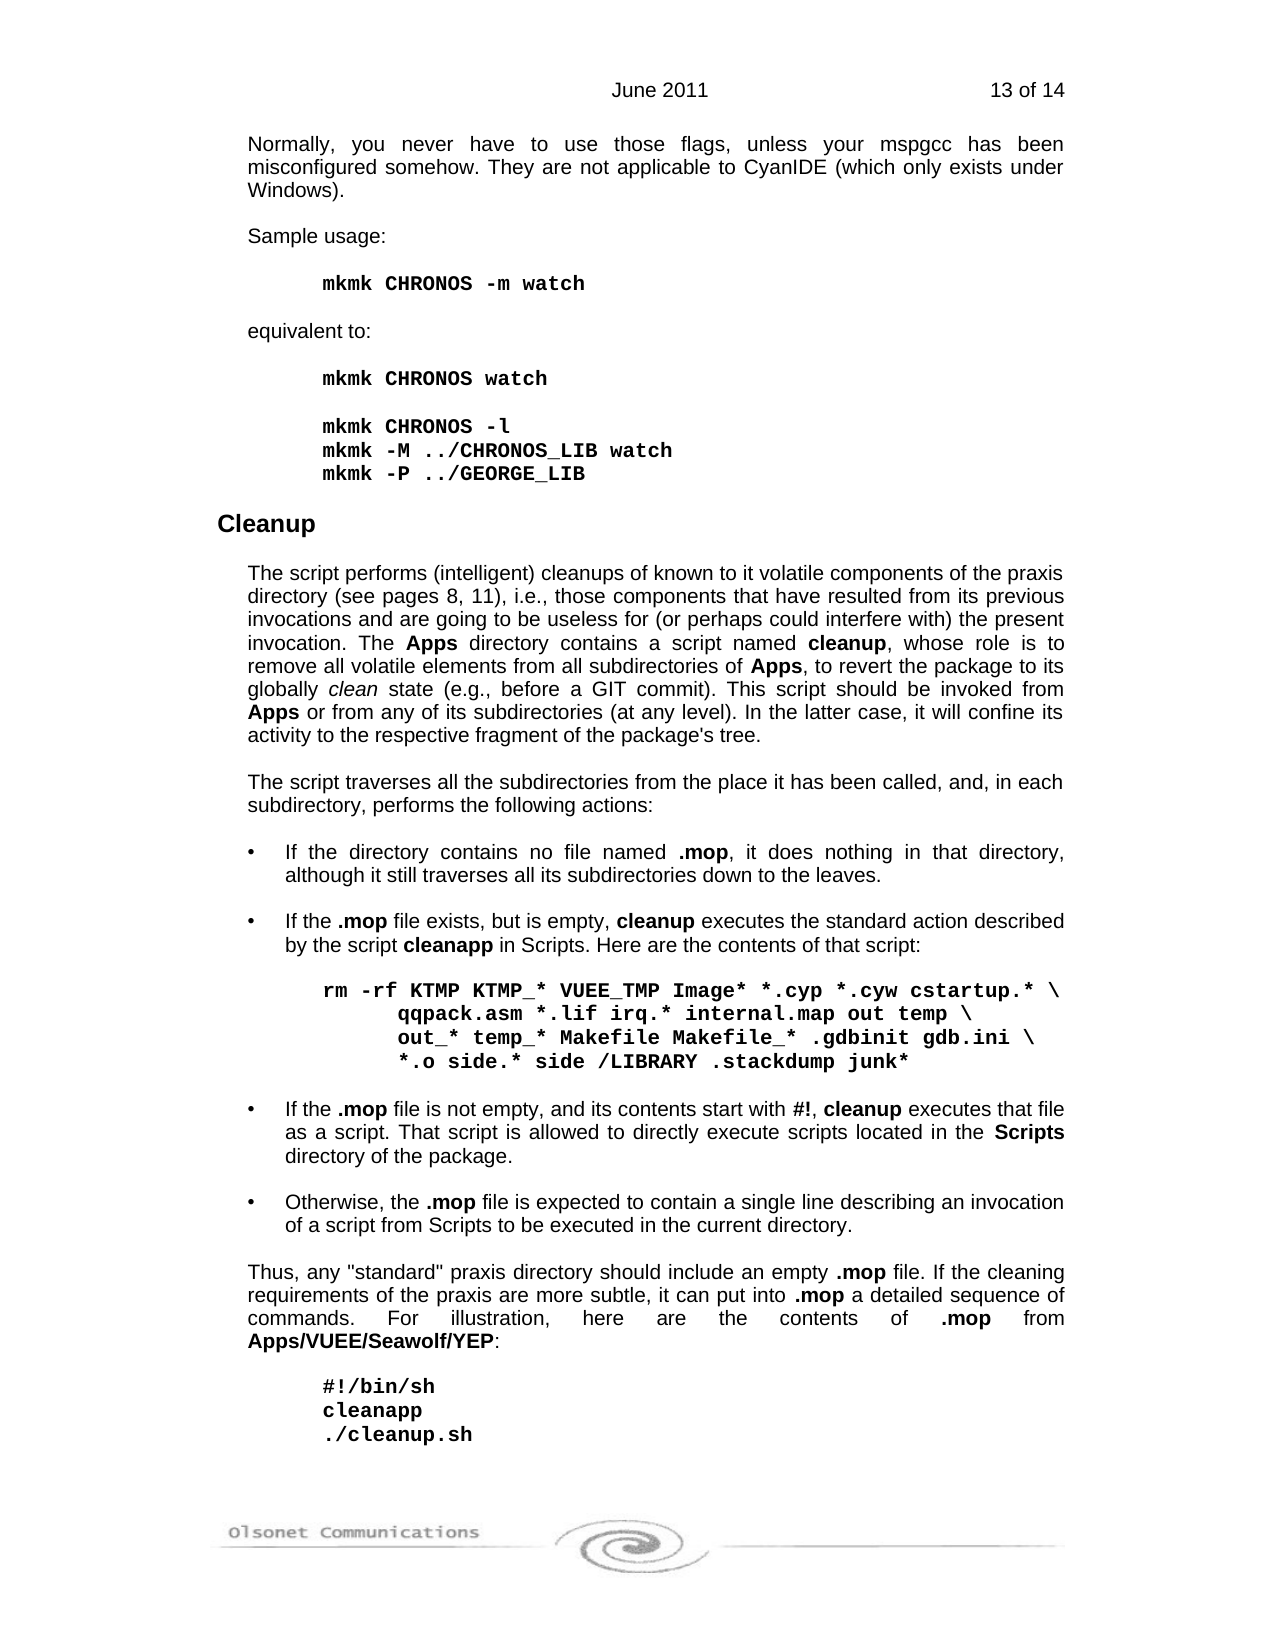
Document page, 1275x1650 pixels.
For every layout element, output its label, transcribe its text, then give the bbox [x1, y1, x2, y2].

picture [210, 1504, 1065, 1596]
text mkmk -M ../CHRONOS_LIB watch [247, 440, 1065, 463]
subtitle Cleanup [210, 510, 1065, 538]
text mkmk CHRONOS -m watch [247, 272, 1065, 297]
text mkmk CHRONOS watch [247, 366, 1065, 391]
text ./cleanup.sh [247, 1424, 1065, 1447]
text #!/bin/sh [247, 1377, 1065, 1400]
list Otherwise, the .mop file is expected to contain a single line describing an invocation of a script from Scripts to be executed in the current directory. [247, 1191, 1065, 1237]
text Thus, any "standard" praxis directory should include an empty .mop file. If the cleaning requirements of the praxis are more subtle, it can put into .mop a detailed sequence of commands. For illustration, here are the contents of .mop from Apps/VUEE/Seawolf/YEP: [247, 1260, 1065, 1353]
text cleanapp [247, 1400, 1065, 1424]
text The script performs (intelligent) cleanups of known to it volatile components of the praxis directory (see pages 8, 11), i.e., those components that have resulted from its previous invocations and are going to be useless for (or perhaps could interfere with) the present invocation. The Apps directory contains a script named cleanup, whose role is to remove all volatile elements from all subdirectories of Apps, to revert the package to its globally clean state (e.g., before a GIT commit). This script should be invoked from Apps or from any of its subdirectories (at any level). In the latter case, it will confine its activity to the respective fragment of the package's tree. [247, 561, 1065, 747]
text Normally, you never have to use those flags, unless your mspgcc has been misconfigured somehow. They are not applicable to CyanIDE (which only exists under Windows). [247, 132, 1065, 202]
text qqpack.asm *.lif irq.* internal.map out temp \ [247, 1003, 1065, 1027]
list If the directory contains no file named .mop, it does nothing in that directory, although it still traverses all its subdirectories down to the leaves. [247, 840, 1065, 887]
text mkmk -P ../GEORGE_LIB [247, 463, 1065, 487]
text Sample usage: [247, 225, 1065, 248]
text out_* temp_* Makefile Makefile_* .gdbinit gdb.ini \ [247, 1027, 1065, 1051]
text equivalent to: [247, 320, 1065, 343]
list If the .mop file exists, but is empty, cleanup executes the standard action described by the script cleanapp in Scripts. Here are the contents of that script: [247, 910, 1065, 957]
list If the .mop file is not empty, and its contents start with #!, cleanup executes that file as a script. That script is allowed to directly execute scripts located in the Scripts directory of the package. [247, 1098, 1065, 1167]
text rm -rf KTMP KTMP_* VUEE_TMP Image* *.cyp *.cyw cstartup.* \ [247, 980, 1065, 1003]
text The script traverses all the subdirectories from the place it has been called, and, in each subdirectory, performs the following actions: [247, 771, 1065, 817]
text *.o side.* side /LIBRARY .stackdump junk* [247, 1051, 1065, 1074]
text mkmk CHRONOS -l [247, 415, 1065, 440]
